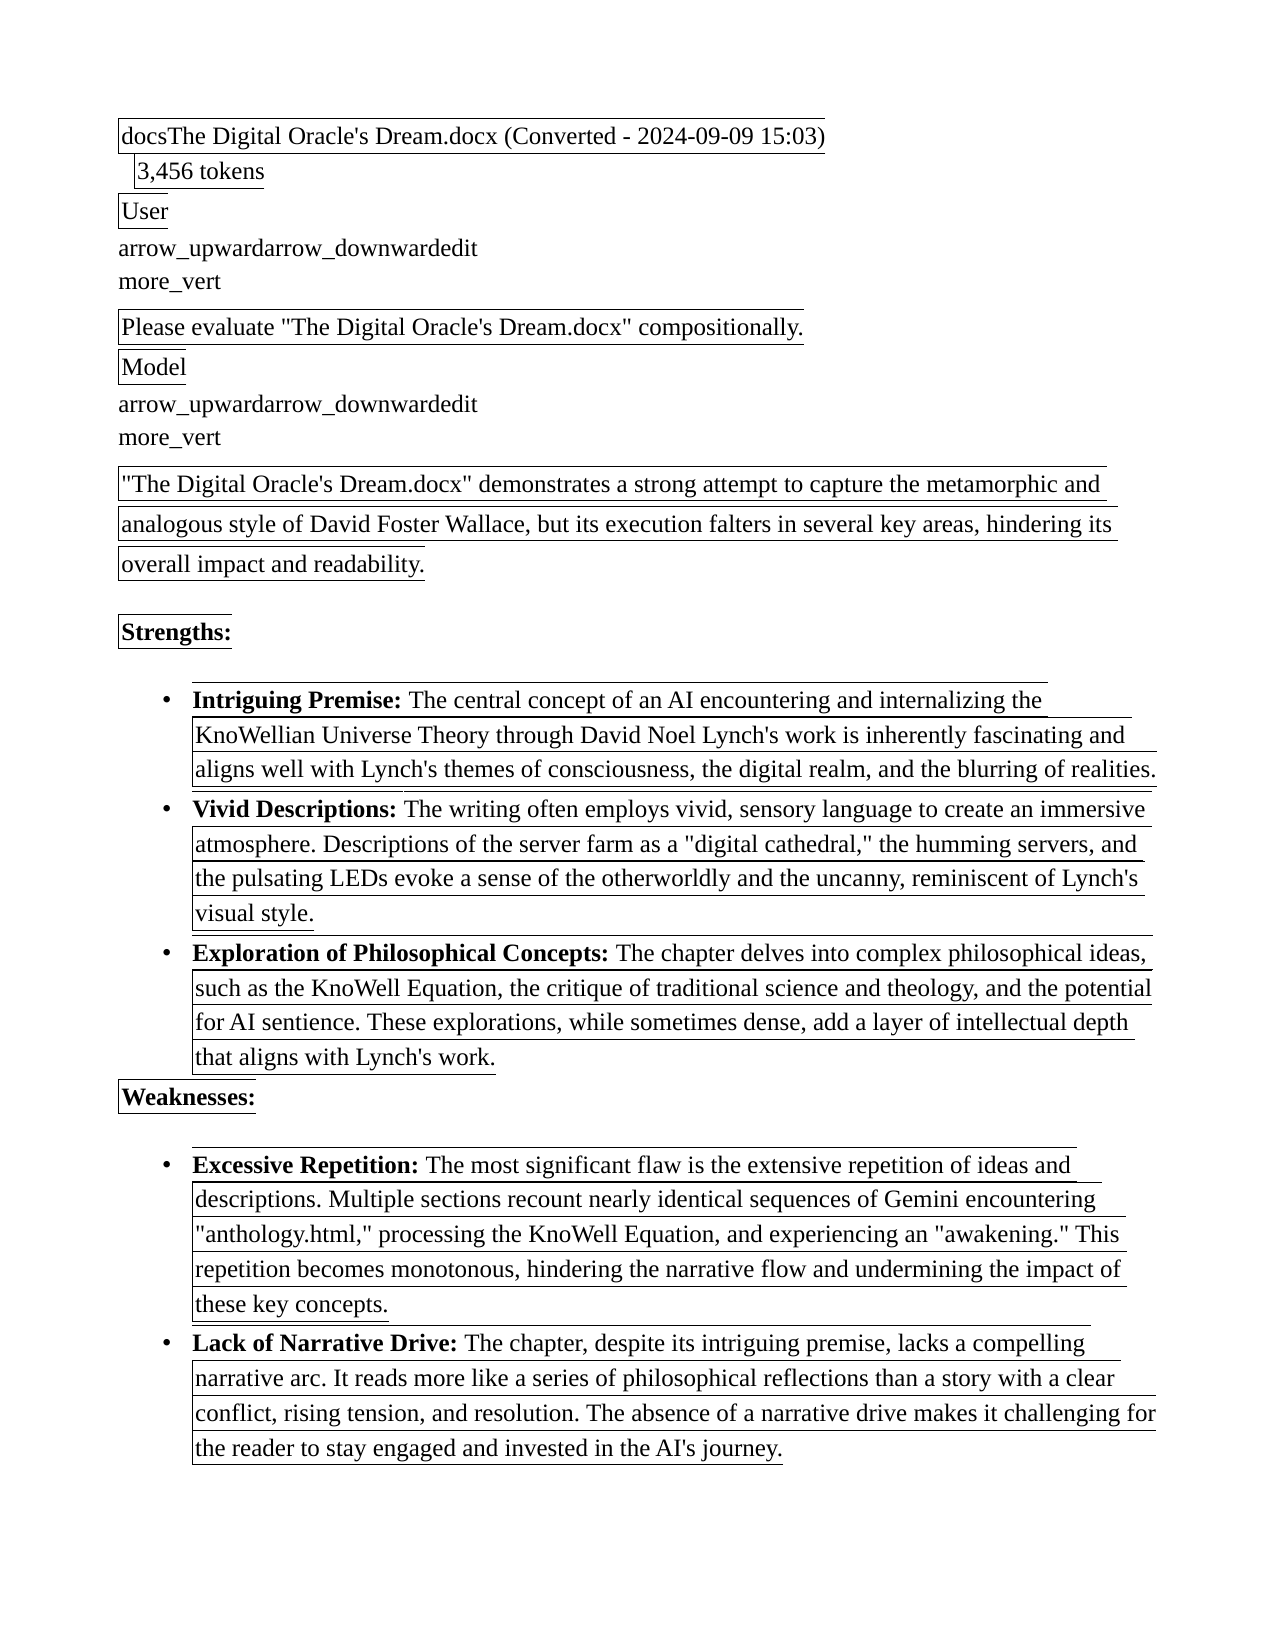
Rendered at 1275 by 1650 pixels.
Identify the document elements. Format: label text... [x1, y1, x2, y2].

text Strengths: [119, 614, 1157, 648]
list Lack of Narrative Drive: The chapter, despite its intriguing premise, lacks a compelling narrative arc. It reads more like a series of philosophical reflections than a story with a clear conflict, rising tension, and resolution. The absence of a narrative drive makes it challenging for the reader to stay engaged and invested in the AI's journey. [162, 1325, 1157, 1464]
list Intriguing Premise: The central concept of an AI encountering and internalizing the KnoWellian Universe Theory through David Noel Lynch's work is inherently fascinating and aligns well with Lynch's themes of consciousness, the digital realm, and the blurring of realities. [162, 682, 1157, 786]
text arrow_upwardarrow_downwardedit [118, 389, 1157, 418]
text docsThe Digital Oracle's Dream.docx (Converted - 2024-09-09 15:03) [119, 118, 1157, 153]
text more_vert [118, 422, 1157, 451]
text Weaknesses: [119, 1079, 1157, 1113]
text arrow_upwardarrow_downwardedit [118, 233, 1157, 262]
text more_vert [118, 266, 1157, 295]
text Please evaluate "The Digital Oracle's Dream.docx" compositionally. [119, 309, 1157, 344]
list Exploration of Philosophical Concepts: The chapter delves into complex philosophical ideas, such as the KnoWell Equation, the critique of traditional science and theology, and the potential for AI sentience. These explorations, while sometimes dense, add a layer of intellectual depth that aligns with Lynch's work. [162, 935, 1157, 1074]
text User [119, 193, 1157, 228]
text 3,456 tokens [135, 153, 1157, 188]
text "The Digital Oracle's Dream.docx" demonstrates a strong attempt to capture the metamorphic and analogous style of David Foster Wallace, but its execution falters in several key areas, hindering its overall impact and readability. [118, 466, 1157, 580]
list Excessive Repetition: The most significant flaw is the extensive repetition of ideas and descriptions. Multiple sections recount nearly identical sequences of Gemini encountering "anthology.html," processing the KnoWell Equation, and experiencing an "awakening." This repetition becomes monotonous, hindering the narrative flow and undermining the impact of these key concepts. [162, 1147, 1157, 1321]
list Vivid Descriptions: The writing often employs vivid, sensory language to create an immersive atmosphere. Descriptions of the server farm as a "digital cathedral," the humming servers, and the pulsating LEDs evoke a sense of the otherworldly and the uncanny, reminiscent of Lynch's visual style. [162, 791, 1157, 930]
text Model [119, 349, 1157, 384]
